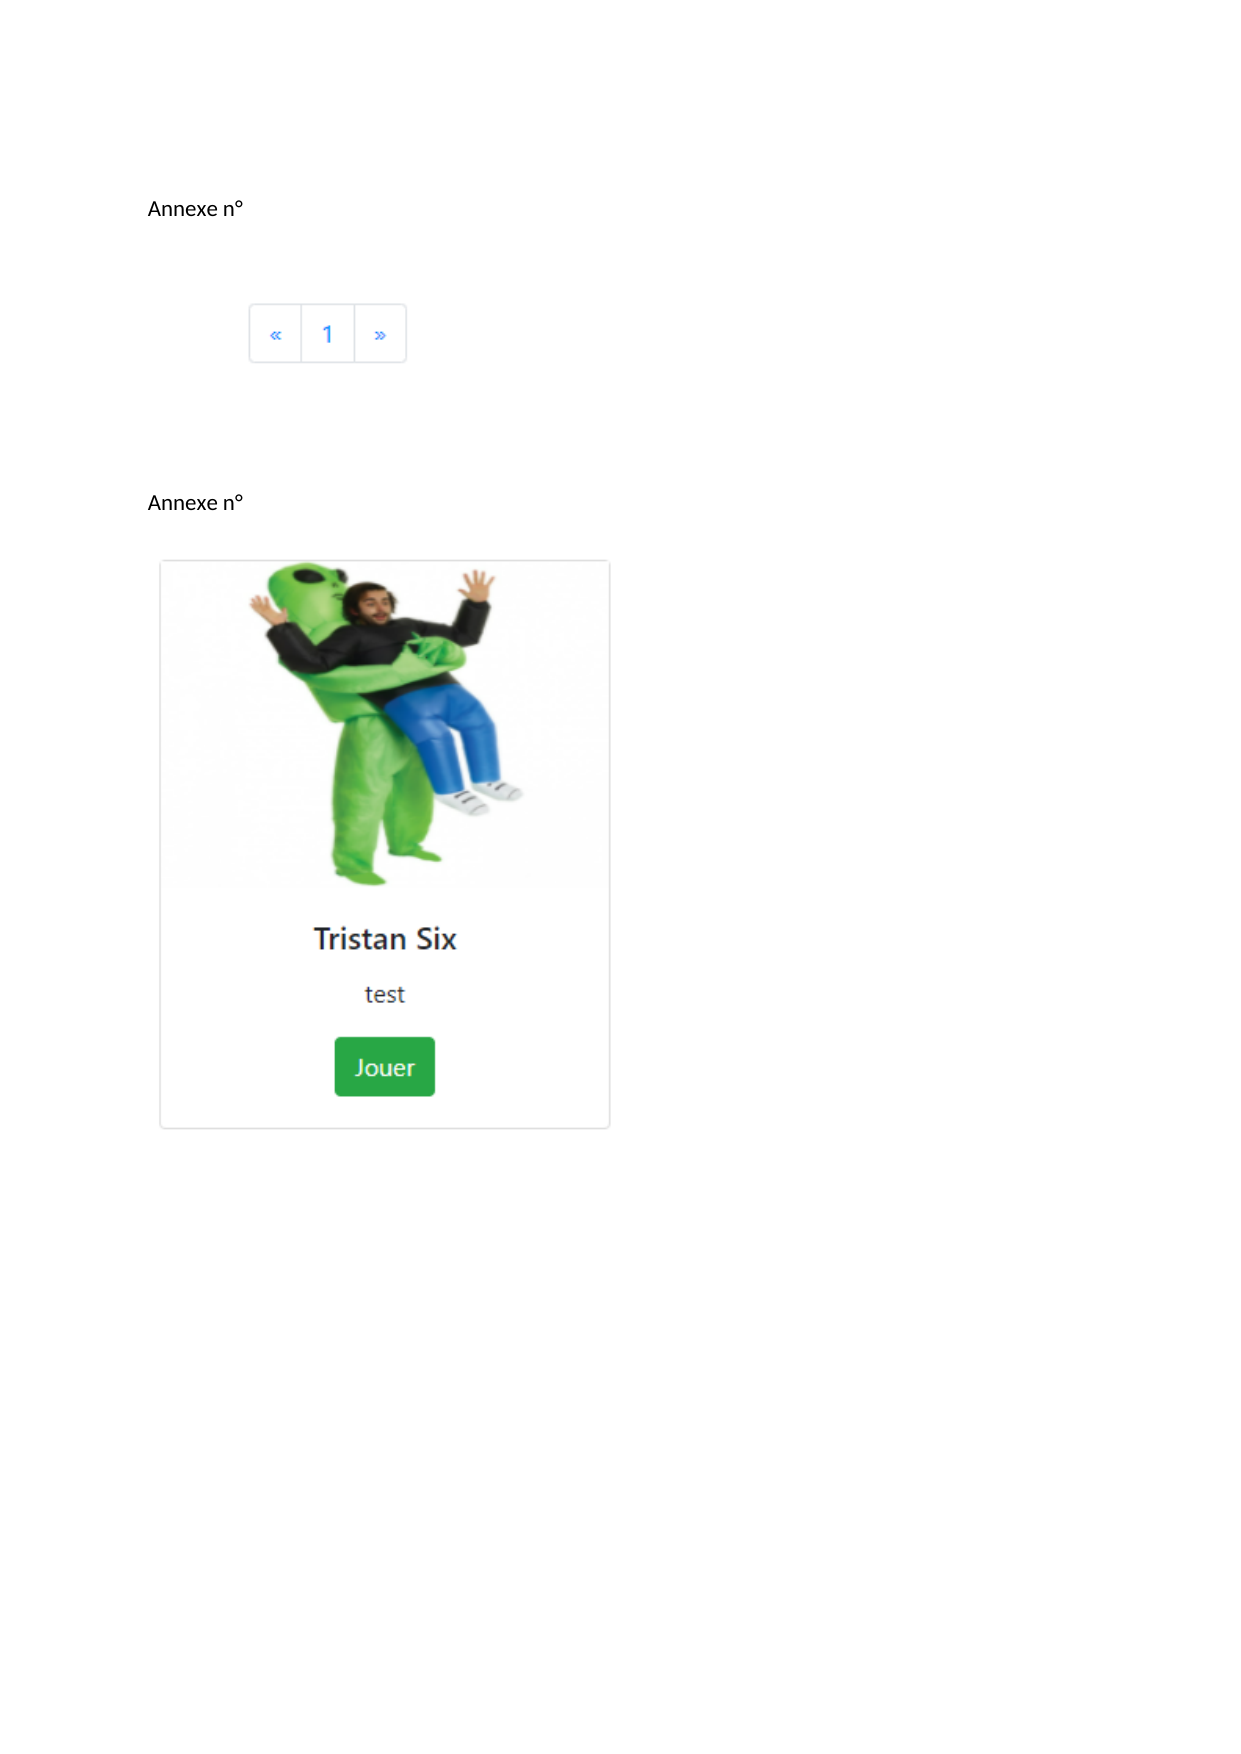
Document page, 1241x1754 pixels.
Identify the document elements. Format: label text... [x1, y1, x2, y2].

text Annexe n° [148, 488, 1092, 516]
picture [147, 241, 506, 423]
picture [147, 535, 639, 1164]
text Annexe n° [148, 194, 1092, 223]
